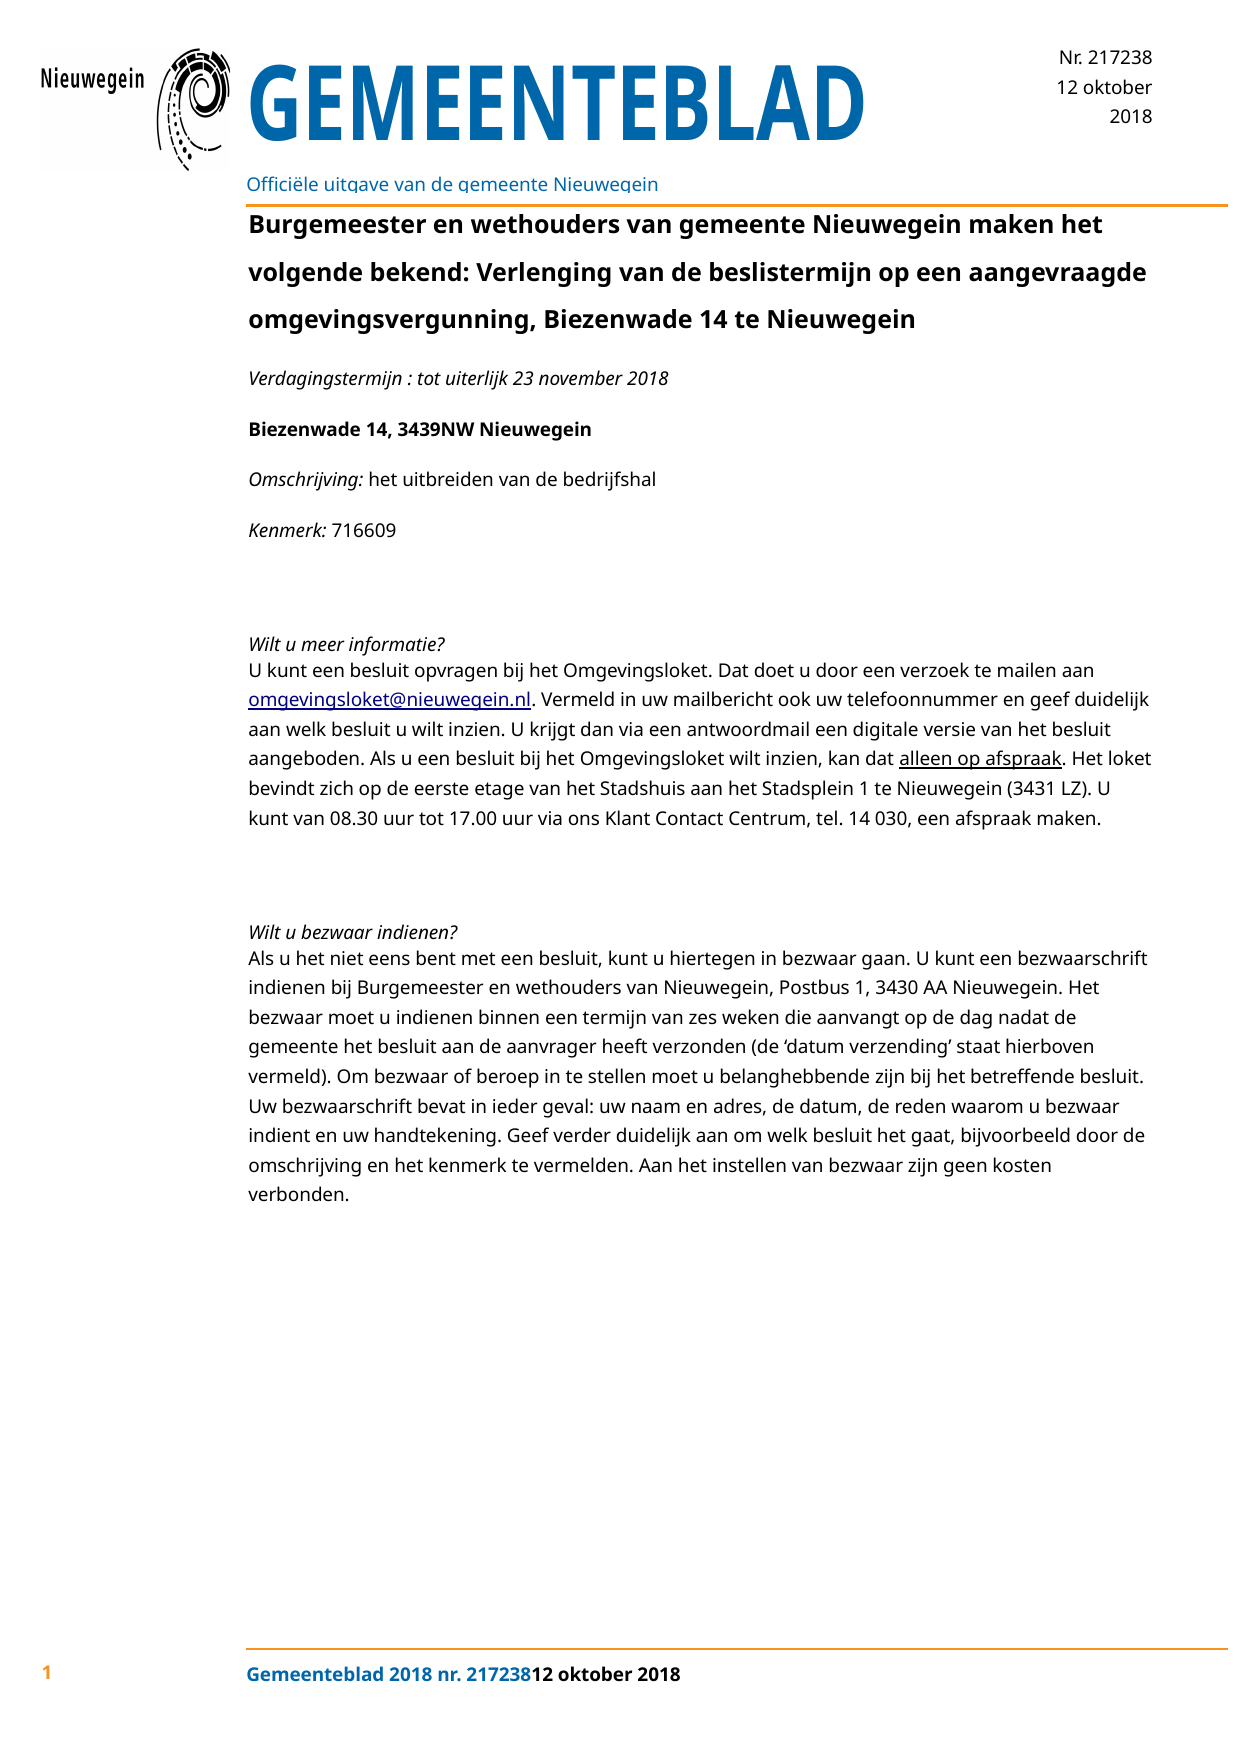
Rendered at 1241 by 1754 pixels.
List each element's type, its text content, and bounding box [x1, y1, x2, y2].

text Verdagingstermijn : tot uiterlijk 23 november 2018 [248, 366, 1152, 391]
text Wilt u bezwaar indienen? [248, 919, 1152, 945]
picture [41, 47, 231, 172]
text U kunt een besluit opvragen bij het Omgevingsloket. Dat doet u door een verzoek te mailen aan omgevingsloket@nieuwegein.nl. Vermeld in uw mailbericht ook uw telefoonnummer en geef duidelijk aan welk besluit u wilt inzien. U krijgt dan via een antwoordmail een digitale versie van het besluit aangeboden. Als u een besluit bij het Omgevingsloket wilt inzien, kan dat alleen op afspraak. Het loket bevindt zich op de eerste etage van het Stadshuis aan het Stadsplein 1 te Nieuwegein (3431 LZ). U kunt van 08.30 uur tot 17.00 uur via ons Klant Contact Centrum, tel. 14 030, een afspraak maken. [248, 657, 1152, 831]
text Wilt u meer informatie? [248, 631, 1152, 657]
text Burgemeester en wethouders van gemeente Nieuwegein maken het volgende bekend: Verlenging van de beslistermijn op een aangevraagde omgevingsvergunning, Biezenwade 14 te Nieuwegein [248, 207, 1152, 336]
text Als u het niet eens bent met een besluit, kunt u hiertegen in bezwaar gaan. U kunt een bezwaarschrift indienen bij Burgemeester en wethouders van Nieuwegein, Postbus 1, 3430 AA Nieuwegein. Het bezwaar moet u indienen binnen een termijn van zes weken die aanvangt op de dag nadat de gemeente het besluit aan de aanvrager heeft verzonden (de ‘datum verzending’ staat hierboven vermeld). Om bezwaar of beroep in te stellen moet u belanghebbende zijn bij het betreffende besluit. Uw bezwaarschrift bevat in ieder geval: uw naam en adres, de datum, de reden waarom u bezwaar indient en uw handtekening. Geef verder duidelijk aan om welk besluit het gaat, bijvoorbeeld door de omschrijving en het kenmerk te vermelden. Aan het instellen van bezwaar zijn geen kosten verbonden. [248, 945, 1152, 1207]
text Kenmerk: 716609 [248, 517, 1152, 542]
text Biezenwade 14, 3439NW Nieuwegein [248, 416, 1152, 442]
text Omschrijving: het uitbreiden van de bedrijfshal [248, 466, 1152, 492]
